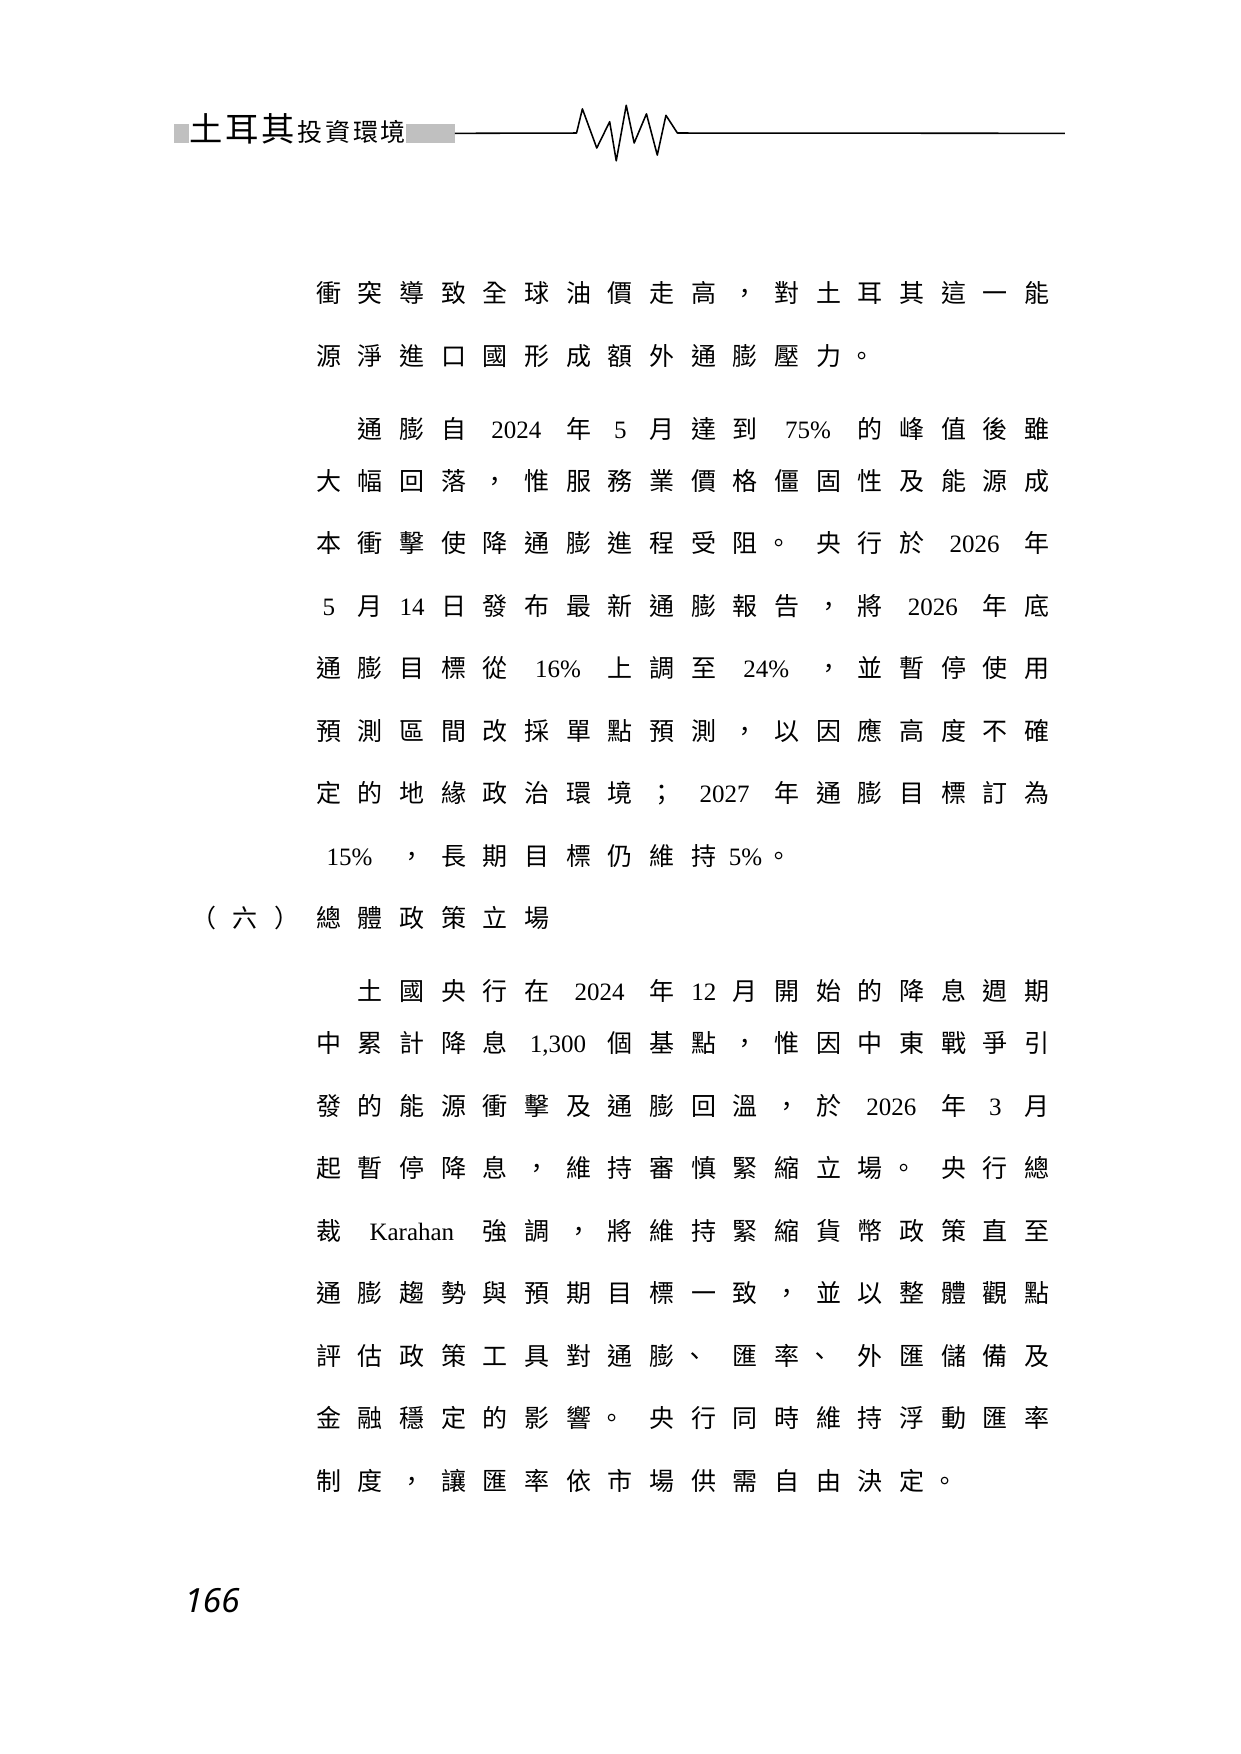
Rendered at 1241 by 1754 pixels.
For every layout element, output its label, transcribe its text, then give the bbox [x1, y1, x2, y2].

text 通膨自2024年5月達到75%的峰值後雖大幅回落，惟服務業價格僵固性及能源成本衝擊使降通膨進程受阻。央行於2026年5月14日發布最新通膨報告，將2026年底通膨目標從16%上調至24%，並暫停使用預測區間改採單點預測，以因應高度不確定的地緣政治環境；2027年通膨目標訂為15%，長期目標仍維持5%。 [281, 375, 1058, 875]
text （六）總體政策立場 [183, 875, 1058, 938]
text 土國央行在2024年12月開始的降息週期中累計降息1,300個基點，惟因中東戰爭引發的能源衝擊及通膨回溫，於2026年3月起暫停降息，維持審慎緊縮立場。央行總裁Karahan強調，將維持緊縮貨幣政策直至通膨趨勢與預期目標一致，並以整體觀點評估政策工具對通膨、匯率、外匯儲備及金融穩定的影響。央行同時維持浮動匯率制度，讓匯率依市場供需自由決定。 [281, 938, 1058, 1500]
text 衝突導致全球油價走高，對土耳其這一能源淨進口國形成額外通膨壓力。 [281, 250, 1058, 375]
